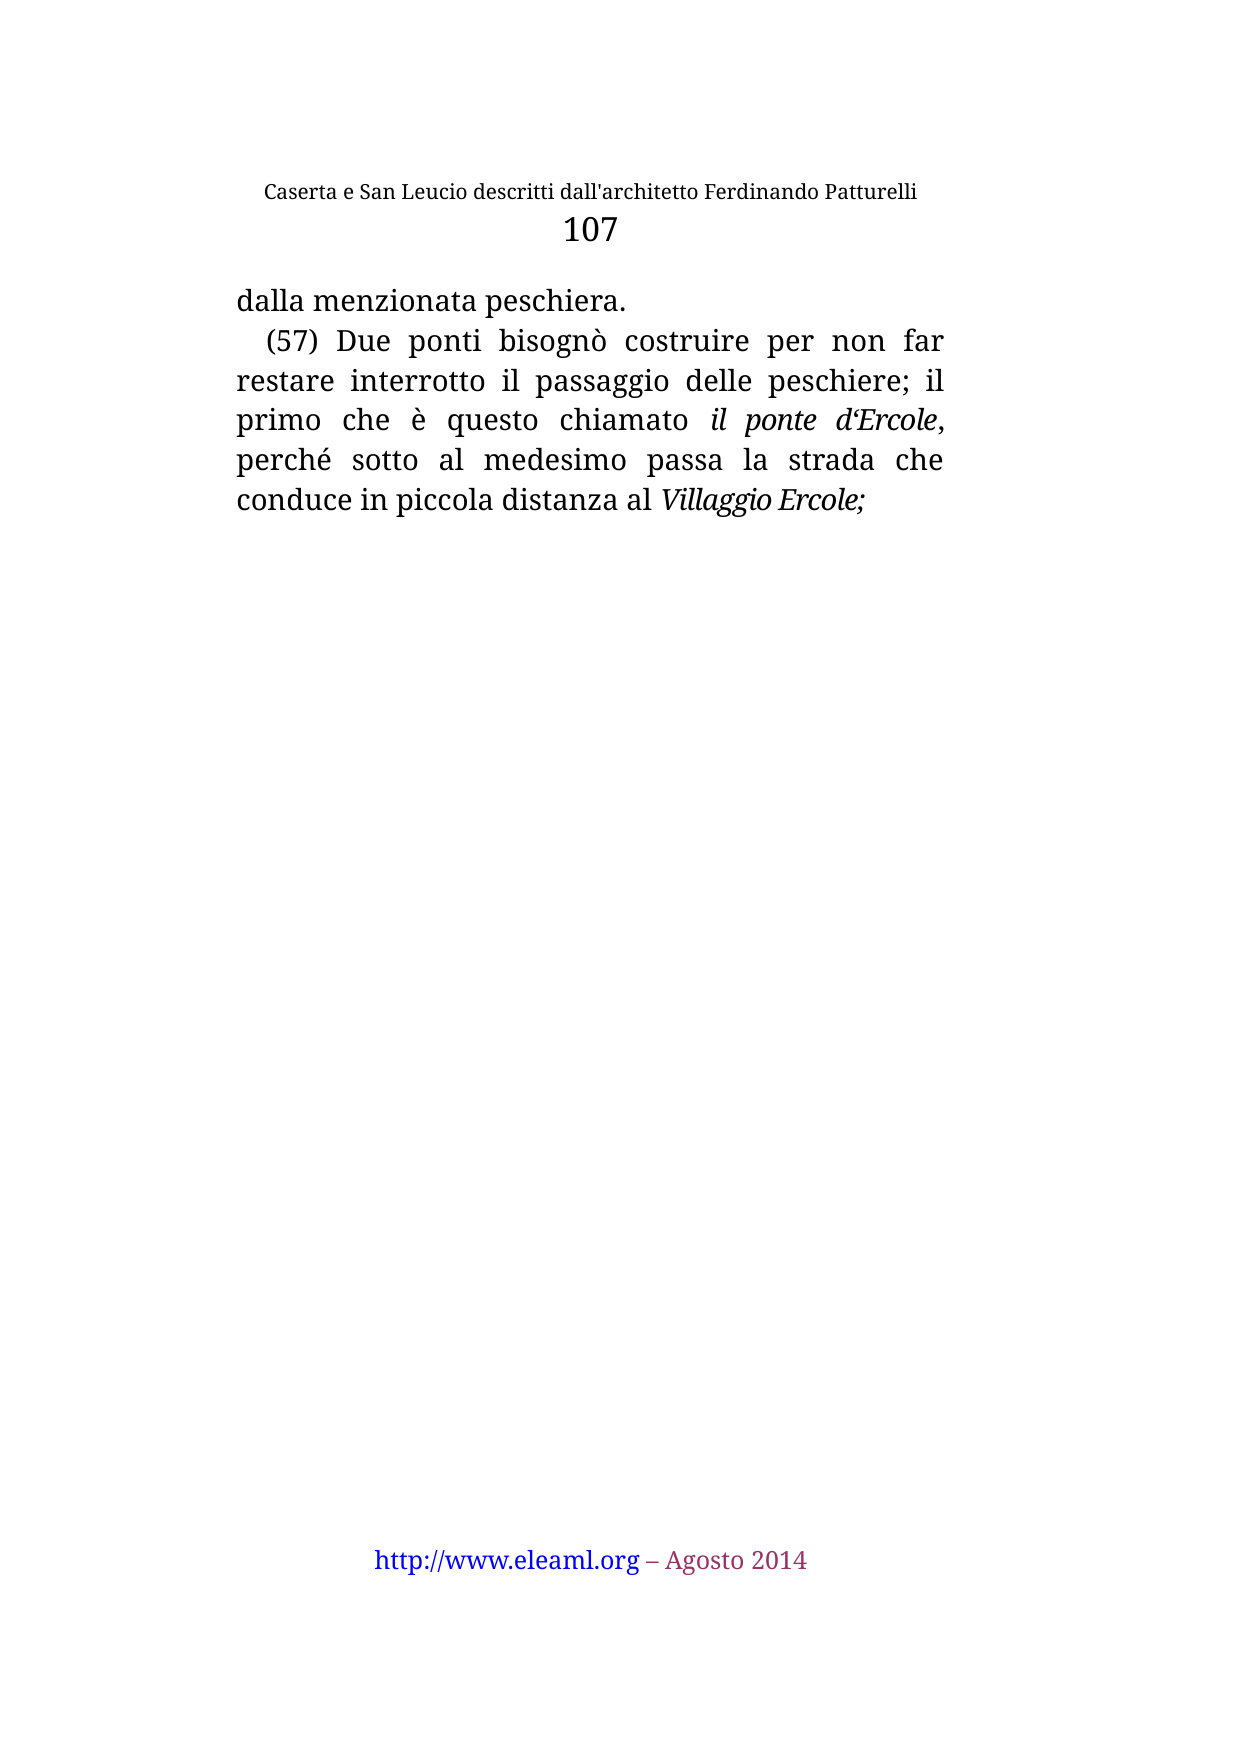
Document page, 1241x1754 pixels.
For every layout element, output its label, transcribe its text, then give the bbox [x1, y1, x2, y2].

text dalla menzionata peschiera. [236, 281, 945, 320]
text (57) Due ponti bisognò costruire per non far restare interrotto il passaggio delle peschiere; il primo che è questo chiamato il ponte d‘Ercole, perché sotto al medesimo passa la strada che conduce in piccola distanza al Villaggio Ercole; [236, 320, 945, 519]
